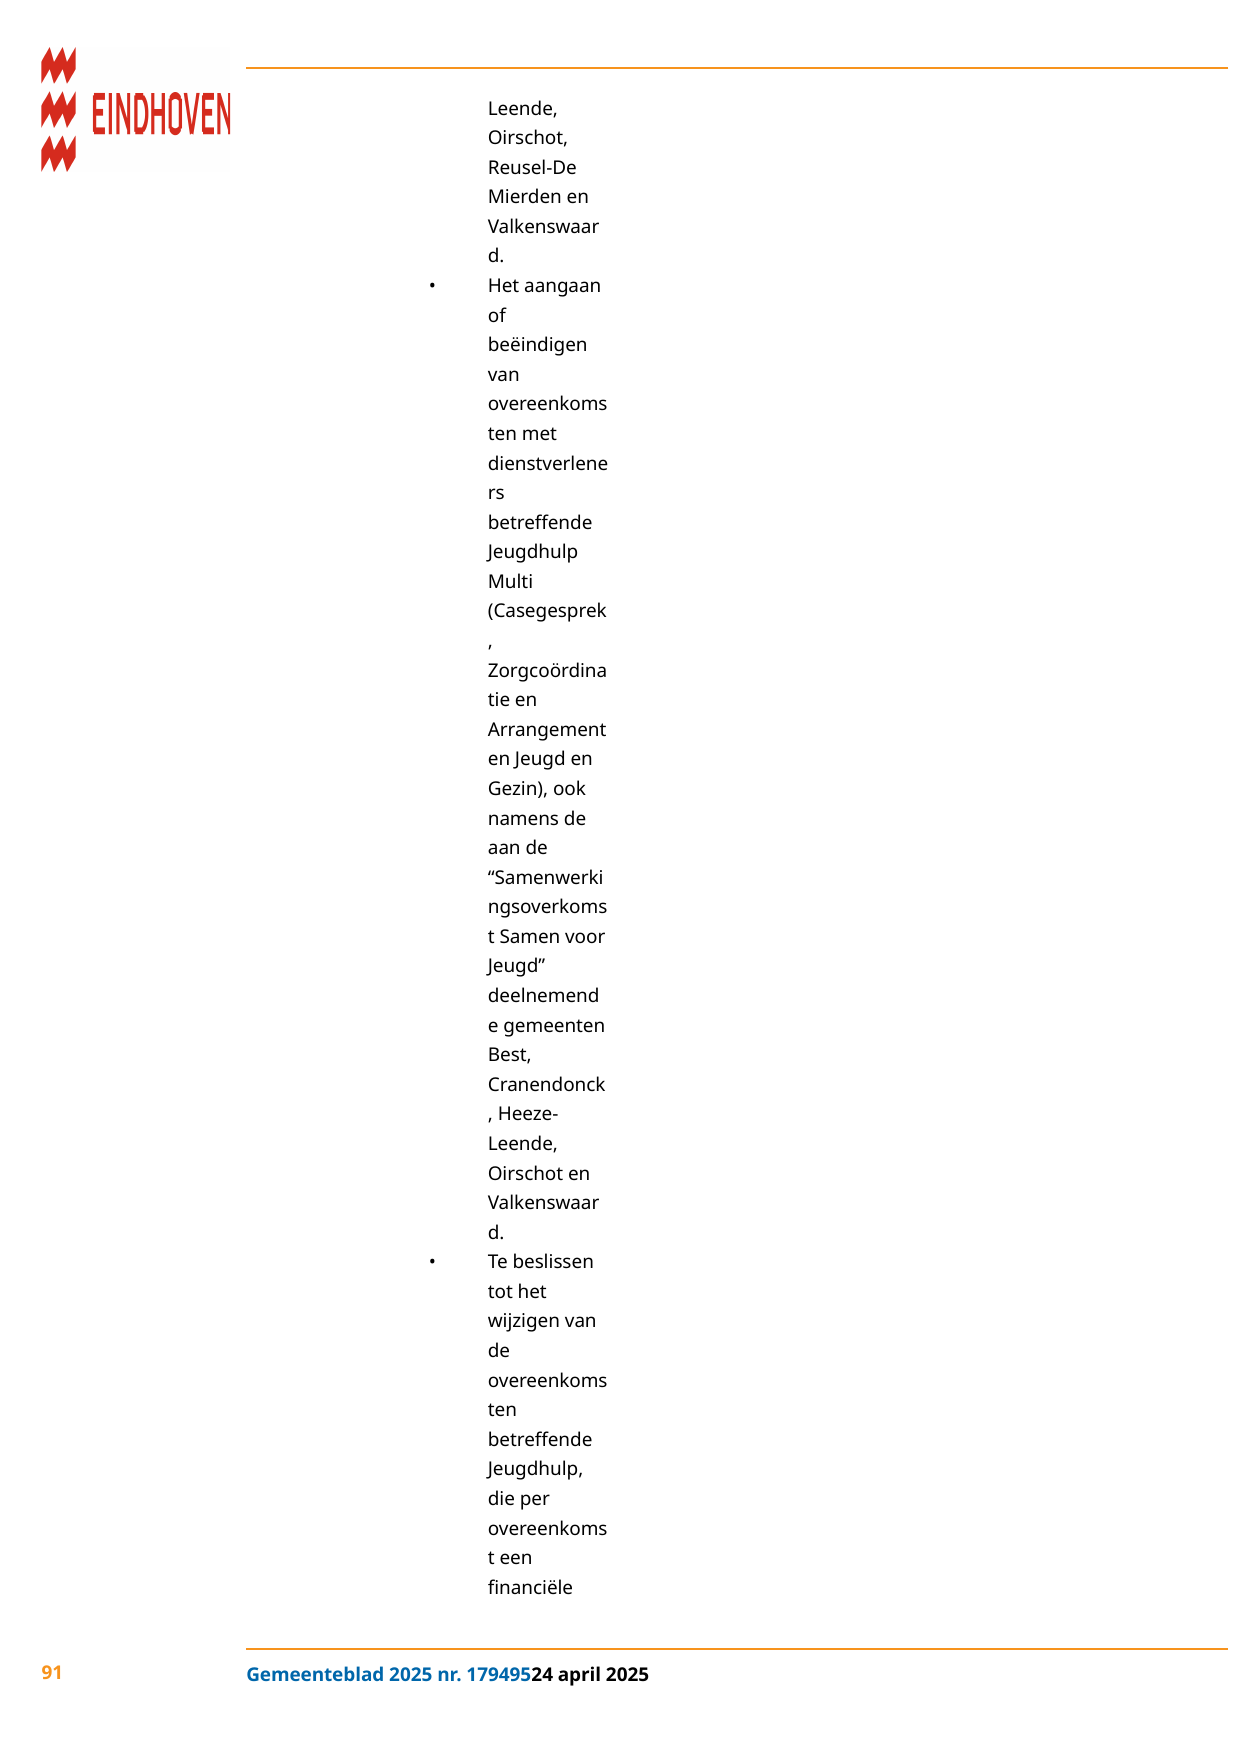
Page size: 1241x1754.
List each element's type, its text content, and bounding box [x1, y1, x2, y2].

table_cell Leende, Oirschot, Reusel-De Mierden en Valkenswaard. Het aangaan of beëindigen van overeenkomsten met dienstverleners betreffende Jeugdhulp Multi (Casegesprek, Zorgcoördinatie en Arrangementen Jeugd en Gezin), ook namens de aan de “Samenwerkingsoverkomst Samen voor Jeugd” deelnemende gemeenten Best, Cranendonck, Heeze-Leende, Oirschot en Valkenswaard. Te beslissen tot het wijzigen van de overeenkomsten betreffende Jeugdhulp, die per overeenkomst een financiële [429, 95, 609, 1600]
table_cell [248, 95, 429, 1600]
table_cell [609, 95, 971, 1600]
table_cell [971, 95, 1152, 1600]
picture [41, 47, 231, 172]
